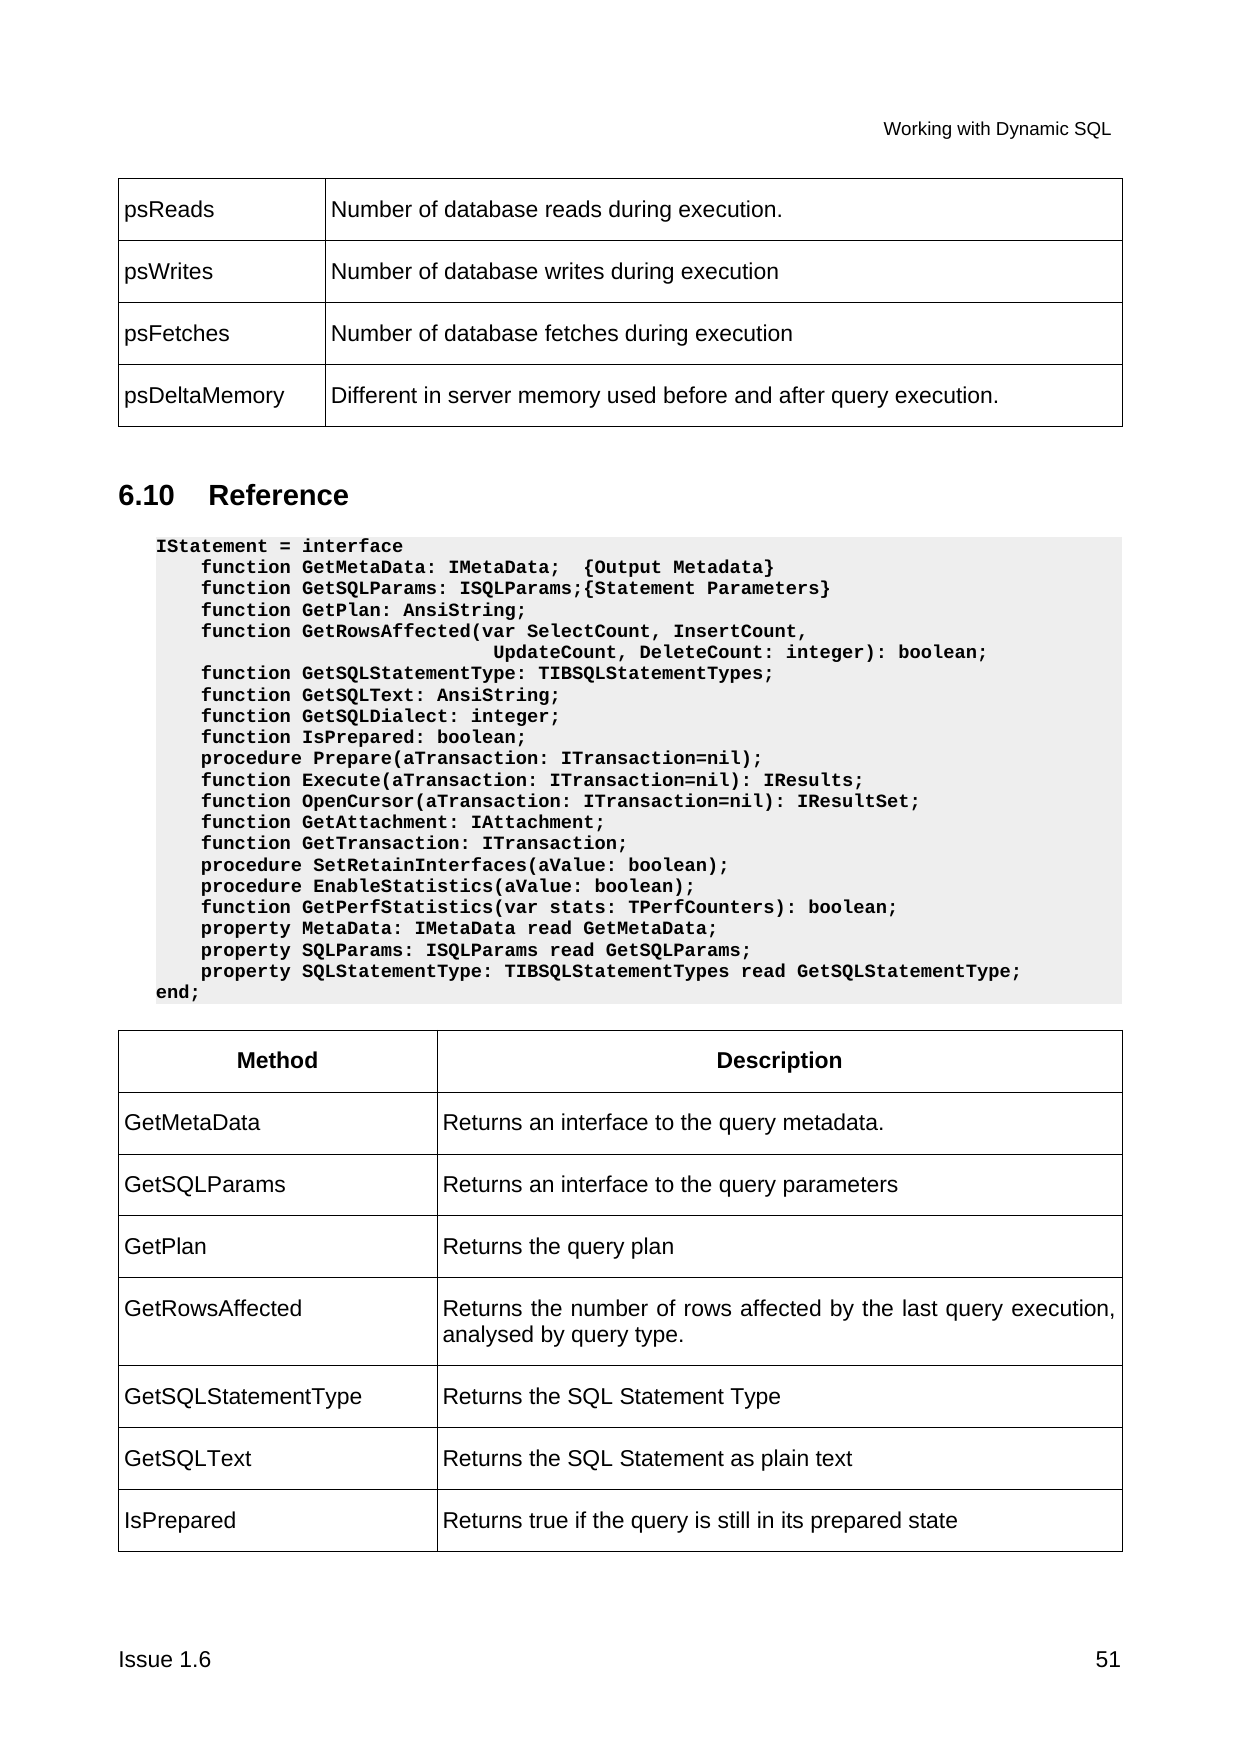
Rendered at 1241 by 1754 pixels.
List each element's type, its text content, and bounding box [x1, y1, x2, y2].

table_header Method [119, 1031, 437, 1092]
subtitle Reference [118, 478, 1122, 511]
table_cell Returns the query plan [438, 1216, 1122, 1277]
text IStatement = interface [156, 537, 1122, 558]
text procedure SetRetainInterfaces(aValue: boolean); [156, 855, 1122, 877]
text function OpenCursor(aTransaction: ITransaction=nil): IResultSet; [156, 792, 1122, 813]
text function GetRowsAffected(var SelectCount, InsertCount, [156, 622, 1122, 643]
text function GetSQLText: AnsiString; [156, 685, 1122, 707]
text function GetTransaction: ITransaction; [156, 834, 1122, 855]
table_cell GetRowsAffected [119, 1278, 437, 1365]
text function GetMetaData: IMetaData; {Output Metadata} [156, 558, 1122, 579]
table_cell psReads [119, 179, 325, 240]
table_cell Number of database reads during execution. [326, 179, 1122, 240]
text function GetSQLDialect: integer; [156, 707, 1122, 728]
table_cell psWrites [119, 241, 325, 302]
table_cell GetSQLStatementType [119, 1366, 437, 1427]
table_cell psFetches [119, 303, 325, 364]
table_cell Returns the SQL Statement Type [438, 1366, 1122, 1427]
table_cell psDeltaMemory [119, 365, 325, 426]
text function GetPerfStatistics(var stats: TPerfCounters): boolean; [156, 898, 1122, 919]
table_cell Number of database fetches during execution [326, 303, 1122, 364]
text function GetSQLStatementType: TIBSQLStatementTypes; [156, 664, 1122, 685]
text function GetSQLParams: ISQLParams;{Statement Parameters} [156, 579, 1122, 600]
table_cell IsPrepared [119, 1490, 437, 1551]
table_cell Different in server memory used before and after query execution. [326, 365, 1122, 426]
text end; [156, 983, 1122, 1004]
table_cell GetMetaData [119, 1093, 437, 1153]
table_cell GetSQLParams [119, 1155, 437, 1215]
table_cell GetSQLText [119, 1428, 437, 1489]
table_cell Returns an interface to the query parameters [438, 1155, 1122, 1215]
text function IsPrepared: boolean; [156, 728, 1122, 749]
text procedure EnableStatistics(aValue: boolean); [156, 877, 1122, 898]
table_cell Returns the number of rows affected by the last query execution, analysed by query type. [438, 1278, 1122, 1365]
text procedure Prepare(aTransaction: ITransaction=nil); [156, 749, 1122, 770]
text UpdateCount, DeleteCount: integer): boolean; [156, 643, 1122, 664]
table_cell Returns true if the query is still in its prepared state [438, 1490, 1122, 1551]
table_header Description [438, 1031, 1122, 1092]
text property MetaData: IMetaData read GetMetaData; [156, 919, 1122, 940]
text function GetAttachment: IAttachment; [156, 813, 1122, 834]
text function Execute(aTransaction: ITransaction=nil): IResults; [156, 770, 1122, 792]
text property SQLParams: ISQLParams read GetSQLParams; [156, 940, 1122, 962]
text function GetPlan: AnsiString; [156, 600, 1122, 622]
table_cell GetPlan [119, 1216, 437, 1277]
table_cell Returns an interface to the query metadata. [438, 1093, 1122, 1153]
text property SQLStatementType: TIBSQLStatementTypes read GetSQLStatementType; [156, 962, 1122, 983]
table_cell Number of database writes during execution [326, 241, 1122, 302]
table_cell Returns the SQL Statement as plain text [438, 1428, 1122, 1489]
